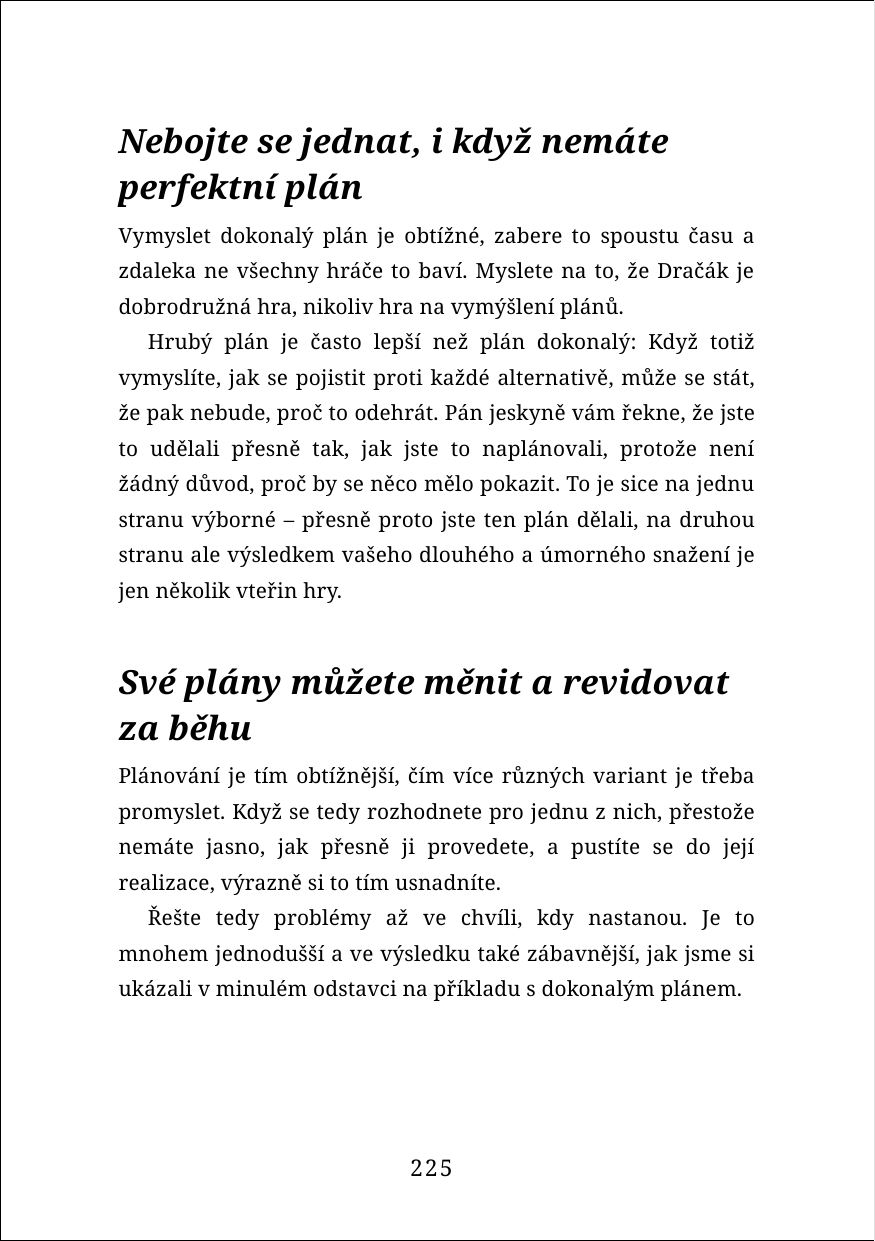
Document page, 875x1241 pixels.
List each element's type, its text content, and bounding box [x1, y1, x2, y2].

subtitle Své plány můžete měnit a revidovat za běhu [118, 659, 756, 750]
subtitle Nebojte se jednat, i když nemáte perfektní plán [118, 118, 756, 209]
text Vymyslet dokonalý plán je obtížné, zabere to spoustu času a zdaleka ne všechny hráče to baví. Myslete na to, že Dračák je dobrodružná hra, nikoliv hra na vymýšlení plánů. Hrubý plán je často lepší než plán dokonalý: Když totiž vymyslíte, jak se pojistit proti každé alternativě, může se stát, že pak nebude, proč to odehrát. Pán jeskyně vám řekne, že jste to udělali přesně tak, jak jste to naplánovali, protože není žádný důvod, proč by se něco mělo pokazit. To je sice na jednu stranu výborné – přesně proto jste ten plán dělali, na druhou stranu ale výsledkem vašeho dlouhého a úmorného snažení je jen několik vteřin hry. [118, 221, 756, 604]
text Plánování je tím obtížnější, čím více různých variant je třeba promyslet. Když se tedy rozhodnete pro jednu z nich, přestože nemáte jasno, jak přesně ji provedete, a pustíte se do její realizace, výrazně si to tím usnadníte. Řešte tedy problémy až ve chvíli, kdy nastanou. Je to mnohem jednodušší a ve výsledku také zábavnější, jak jsme si ukázali v minulém odstavci na příkladu s dokonalým plánem. [118, 761, 756, 1003]
